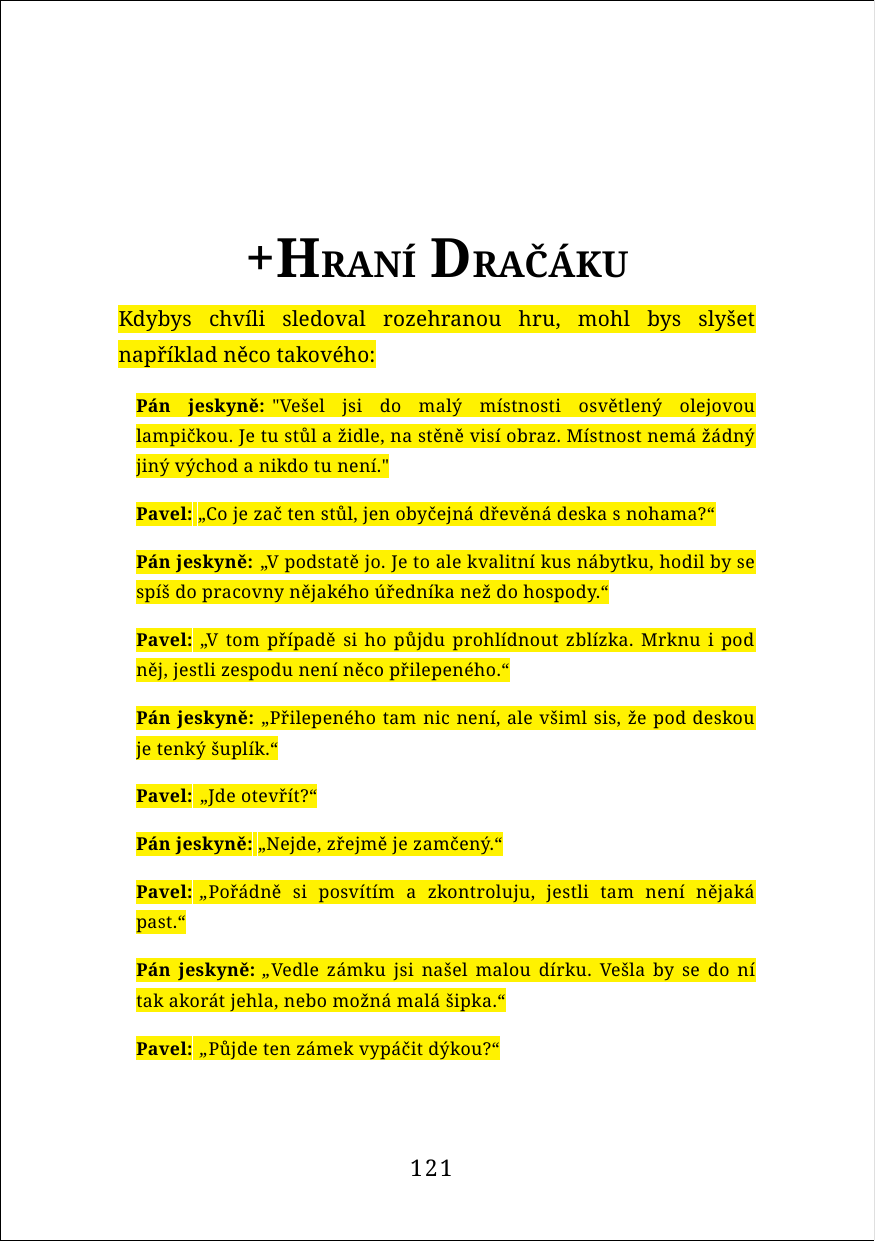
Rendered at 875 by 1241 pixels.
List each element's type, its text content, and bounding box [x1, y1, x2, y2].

subtitle +Hraní Dračáku [118, 219, 756, 293]
text Pán jeskyně: "Vešel jsi do malý místnosti osvětlený olejovou lampičkou. Je tu stůl a židle, na stěně visí obraz. Místnost nemá žádný jiný východ a nikdo tu není." [136, 393, 756, 478]
text Pán jeskyně: „Přilepeného tam nic není, ale všiml sis, že pod deskou je tenký šuplík.“ [136, 706, 756, 760]
text Pán jeskyně: „Nejde, zřejmě je zamčený.“ [136, 832, 756, 856]
text Pán jeskyně: „Vedle zámku jsi našel malou dírku. Vešla by se do ní tak akorát jehla, nebo možná malá šipka.“ [136, 958, 756, 1012]
text Pavel: „V tom případě si ho půjdu prohlídnout zblízka. Mrknu i pod něj, jestli zespodu není něco přilepeného.“ [136, 628, 756, 682]
text Pavel: „Co je zač ten stůl, jen obyčejná dřevěná deska s nohama?“ [136, 502, 756, 526]
text Pavel: „Pořádně si posvítím a zkontroluju, jestli tam není nějaká past.“ [136, 880, 756, 934]
text Pán jeskyně: „V podstatě jo. Je to ale kvalitní kus nábytku, hodil by se spíš do pracovny nějakého úředníka než do hospody.“ [136, 549, 756, 604]
text Pavel: „Jde otevřít?“ [136, 784, 756, 808]
text Kdybys chvíli sledoval rozehranou hru, mohl bys slyšet například něco takového: [118, 304, 756, 368]
text Pavel: „Půjde ten zámek vypáčit dýkou?“ [136, 1036, 756, 1060]
